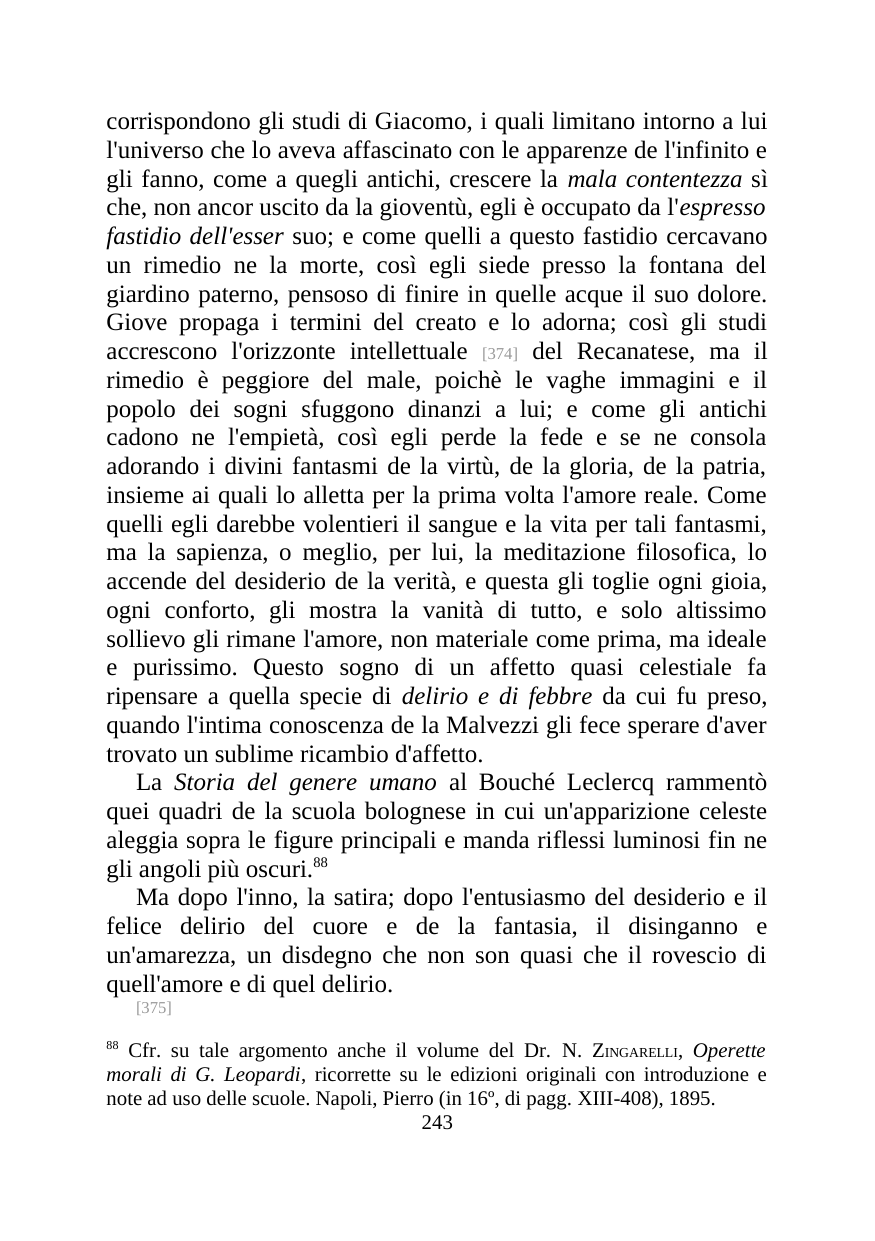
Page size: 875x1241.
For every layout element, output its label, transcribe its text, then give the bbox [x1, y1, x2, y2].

text La Storia del genere umano al Bouché Leclercq rammentò quei quadri de la scuola bolognese in cui un'apparizione celeste aleggia sopra le figure principali e manda riflessi luminosi fin ne gli angoli più oscuri. [106, 767, 768, 882]
text [375] [106, 997, 768, 1017]
text Ma dopo l'inno, la satira; dopo l'entusiasmo del desiderio e il felice delirio del cuore e de la fantasia, il disinganno e un'amarezza, un disdegno che non son quasi che il rovescio di quell'amore e di quel delirio. [106, 882, 768, 997]
text corrispondono gli studi di Giacomo, i quali limitano intorno a lui l'universo che lo aveva affascinato con le apparenze de l'infinito e gli fanno, come a quegli antichi, crescere la mala contentezza sì che, non ancor uscito da la gioventù, egli è occupato da l'espresso fastidio dell'esser suo; e come quelli a questo fastidio cercavano un rimedio ne la morte, così egli siede presso la fontana del giardino paterno, pensoso di finire in quelle acque il suo dolore. Giove propaga i termini del creato e lo adorna; così gli studi accrescono l'orizzonte intellettuale [374] del Recanatese, ma il rimedio è peggiore del male, poichè le vaghe immagini e il popolo dei sogni sfuggono dinanzi a lui; e come gli antichi cadono ne l'empietà, così egli perde la fede e se ne consola adorando i divini fantasmi de la virtù, de la gloria, de la patria, insieme ai quali lo alletta per la prima volta l'amore reale. Come quelli egli darebbe volentieri il sangue e la vita per tali fantasmi, ma la sapienza, o meglio, per lui, la meditazione filosofica, lo accende del desiderio de la verità, e questa gli toglie ogni gioia, ogni conforto, gli mostra la vanità di tutto, e solo altissimo sollievo gli rimane l'amore, non materiale come prima, ma ideale e purissimo. Questo sogno di un affetto quasi celestiale fa ripensare a quella specie di delirio e di febbre da cui fu preso, quando l'intima conoscenza de la Malvezzi gli fece sperare d'aver trovato un sublime ricambio d'affetto. [106, 106, 768, 767]
text Cfr. su tale argomento anche il volume del Dr. N. Zingarelli, Operette morali di G. Leopardi, ricorrette su le edizioni originali con introduzione e note ad uso delle scuole. Napoli, Pierro (in 16º, di pagg. XIII-408), 1895. [106, 1038, 768, 1110]
